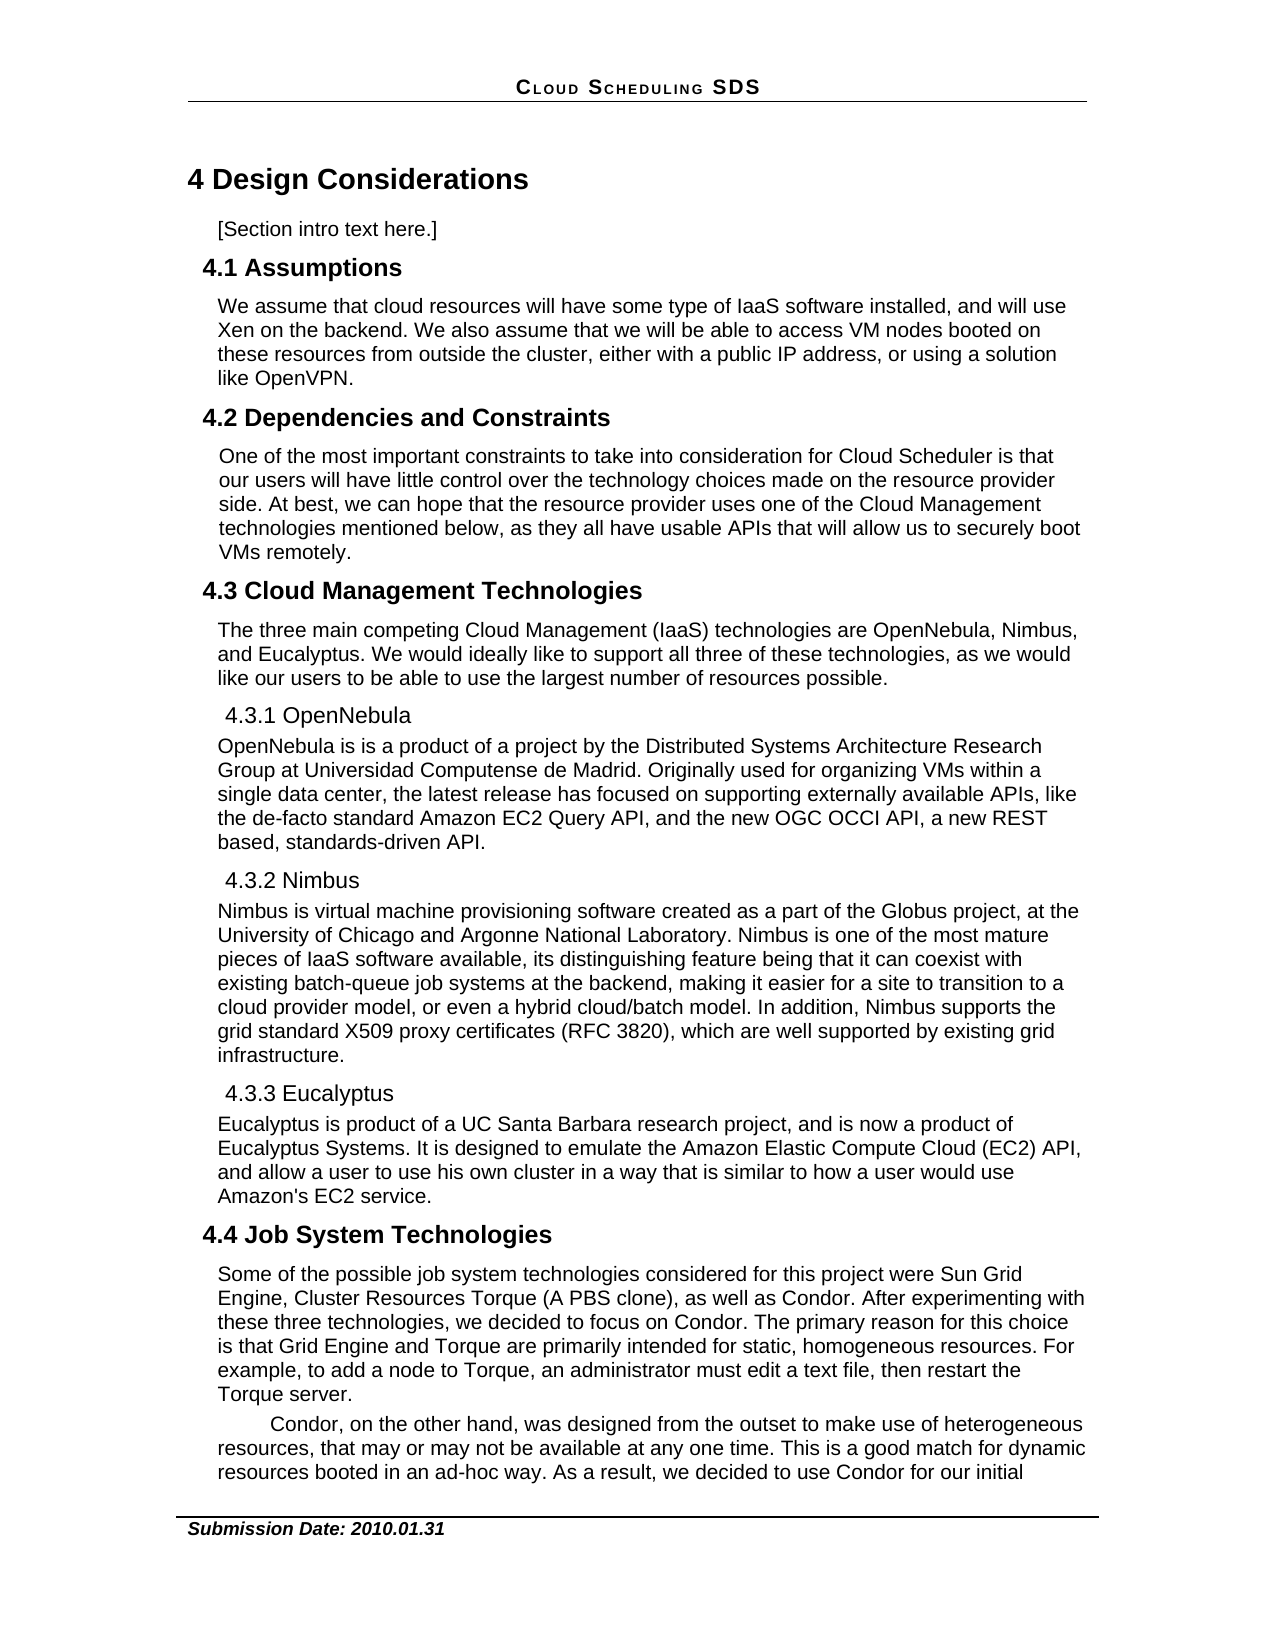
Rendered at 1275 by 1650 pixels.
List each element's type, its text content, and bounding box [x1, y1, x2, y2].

text OpenNebula is is a product of a project by the Distributed Systems Architecture Research Group at Universidad Computense de Madrid. Originally used for organizing VMs within a single data center, the latest release has focused on supporting externally available APIs, like the de-facto standard Amazon EC2 Query API, and the new OGC OCCI API, a new REST based, standards-driven API. [217, 734, 1087, 854]
text Some of the possible job system technologies considered for this project were Sun Grid Engine, Cluster Resources Torque (A PBS clone), as well as Condor. After experimenting with these three technologies, we decided to focus on Condor. The primary reason for this choice is that Grid Engine and Torque are primarily intended for static, homogeneous resources. For example, to add a node to Torque, an administrator must edit a text file, then restart the Torque server. [217, 1262, 1087, 1405]
text [Section intro text here.] [217, 217, 1087, 241]
text We assume that cloud resources will have some type of IaaS software installed, and will use Xen on the backend. We also assume that we will be able to access VM nodes booted on these resources from outside the cluster, either with a public IP address, or using a solution like OpenVPN. [217, 294, 1087, 390]
text Eucalyptus is product of a UC Santa Barbara research project, and is now a product of Eucalyptus Systems. It is designed to emulate the Amazon Elastic Compute Cloud (EC2) API, and allow a user to use his own cluster in a way that is similar to how a user would use Amazon's EC2 service. [217, 1112, 1087, 1208]
subtitle Job System Technologies [202, 1220, 1087, 1249]
subtitle Eucalyptus [225, 1079, 1087, 1106]
text Nimbus is virtual machine provisioning software created as a part of the Globus project, at the University of Chicago and Argonne National Laboratory. Nimbus is one of the most mature pieces of IaaS software available, its distinguishing feature being that it can coexist with existing batch-queue job systems at the backend, making it easier for a site to transition to a cloud provider model, or even a hybrid cloud/batch model. In addition, Nimbus supports the grid standard X509 proxy certificates (RFC 3820), which are well supported by existing grid infrastructure. [217, 899, 1087, 1067]
text The three main competing Cloud Management (IaaS) technologies are OpenNebula, Nimbus, and Eucalyptus. We would ideally like to support all three of these technologies, as we would like our users to be able to use the largest number of resources possible. [217, 617, 1087, 689]
subtitle Nimbus [225, 867, 1087, 893]
subtitle Design Considerations [187, 162, 1087, 196]
text One of the most important constraints to take into consideration for Cloud Scheduler is that our users will have little control over the technology choices made on the resource provider side. At best, we can hope that the resource provider uses one of the Cloud Management technologies mentioned below, as they all have usable APIs that will allow us to securely boot VMs remotely. [219, 444, 1087, 564]
subtitle Assumptions [202, 253, 1087, 282]
subtitle Cloud Management Technologies [202, 576, 1087, 605]
subtitle Dependencies and Constraints [202, 403, 1087, 431]
text Condor, on the other hand, was designed from the outset to make use of heterogeneous resources, that may or may not be available at any one time. This is a good match for dynamic resources booted in an ad-hoc way. As a result, we decided to use Condor for our initial [217, 1412, 1087, 1483]
subtitle OpenNebula [225, 702, 1087, 728]
